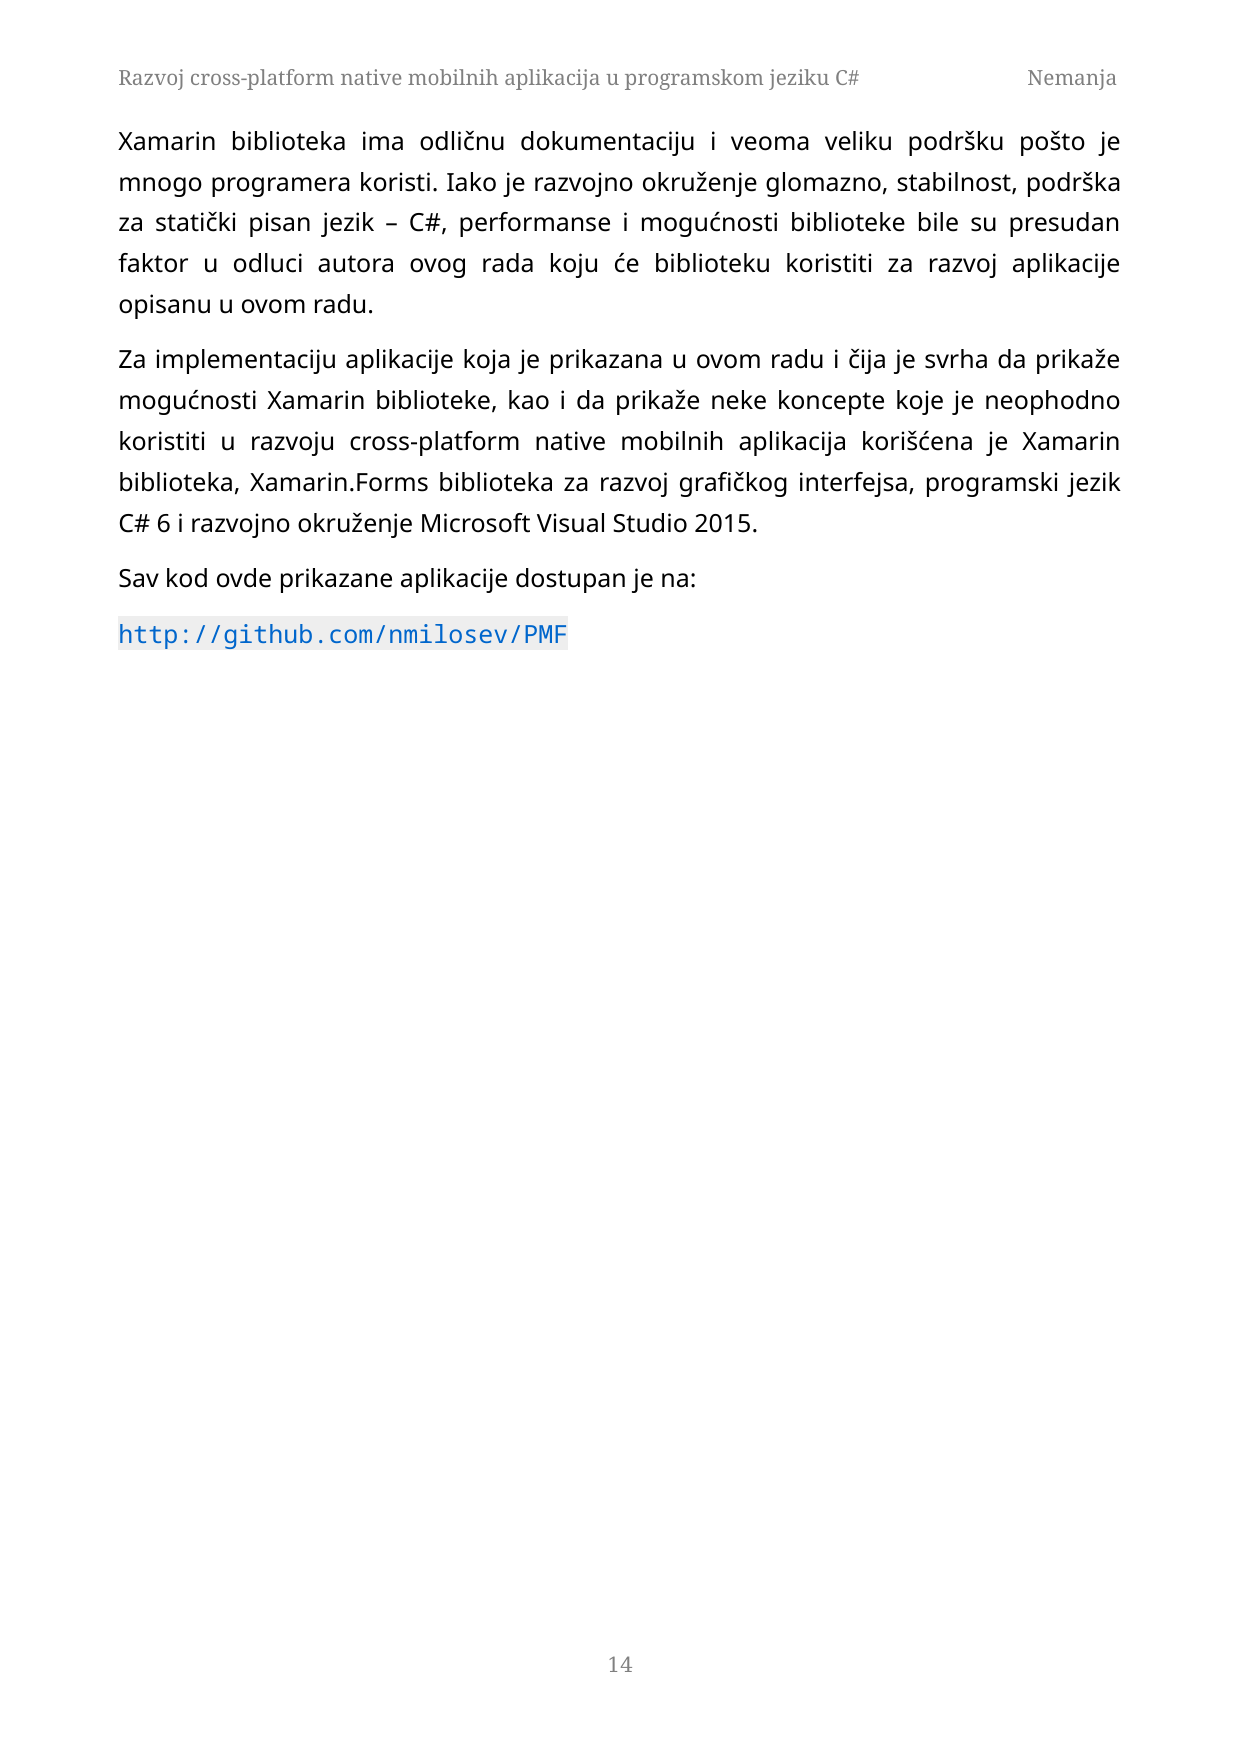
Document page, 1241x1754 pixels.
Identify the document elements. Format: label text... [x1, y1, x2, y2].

text Sav kod ovde prikazane aplikacije dostupan je na: [118, 561, 1122, 595]
text http://github.com/nmilosev/PMF [118, 616, 1122, 650]
text Xamarin biblioteka ima odličnu dokumentaciju i veoma veliku podršku pošto je mnogo programera koristi. Iako je razvojno okruženje glomazno, stabilnost, podrška za statički pisan jezik – C#, performanse i mogućnosti biblioteke bile su presudan faktor u odluci autora ovog rada koju će biblioteku koristiti za razvoj aplikacije opisanu u ovom radu. [118, 123, 1122, 321]
text Za implementaciju aplikacije koja je prikazana u ovom radu i čija je svrha da prikaže mogućnosti Xamarin biblioteke, kao i da prikaže neke koncepte koje je neophodno koristiti u razvoju cross-platform native mobilnih aplikacija korišćena je Xamarin biblioteka, Xamarin.Forms biblioteka za razvoj grafičkog interfejsa, programski jezik C# 6 i razvojno okruženje Microsoft Visual Studio 2015. [118, 342, 1122, 539]
